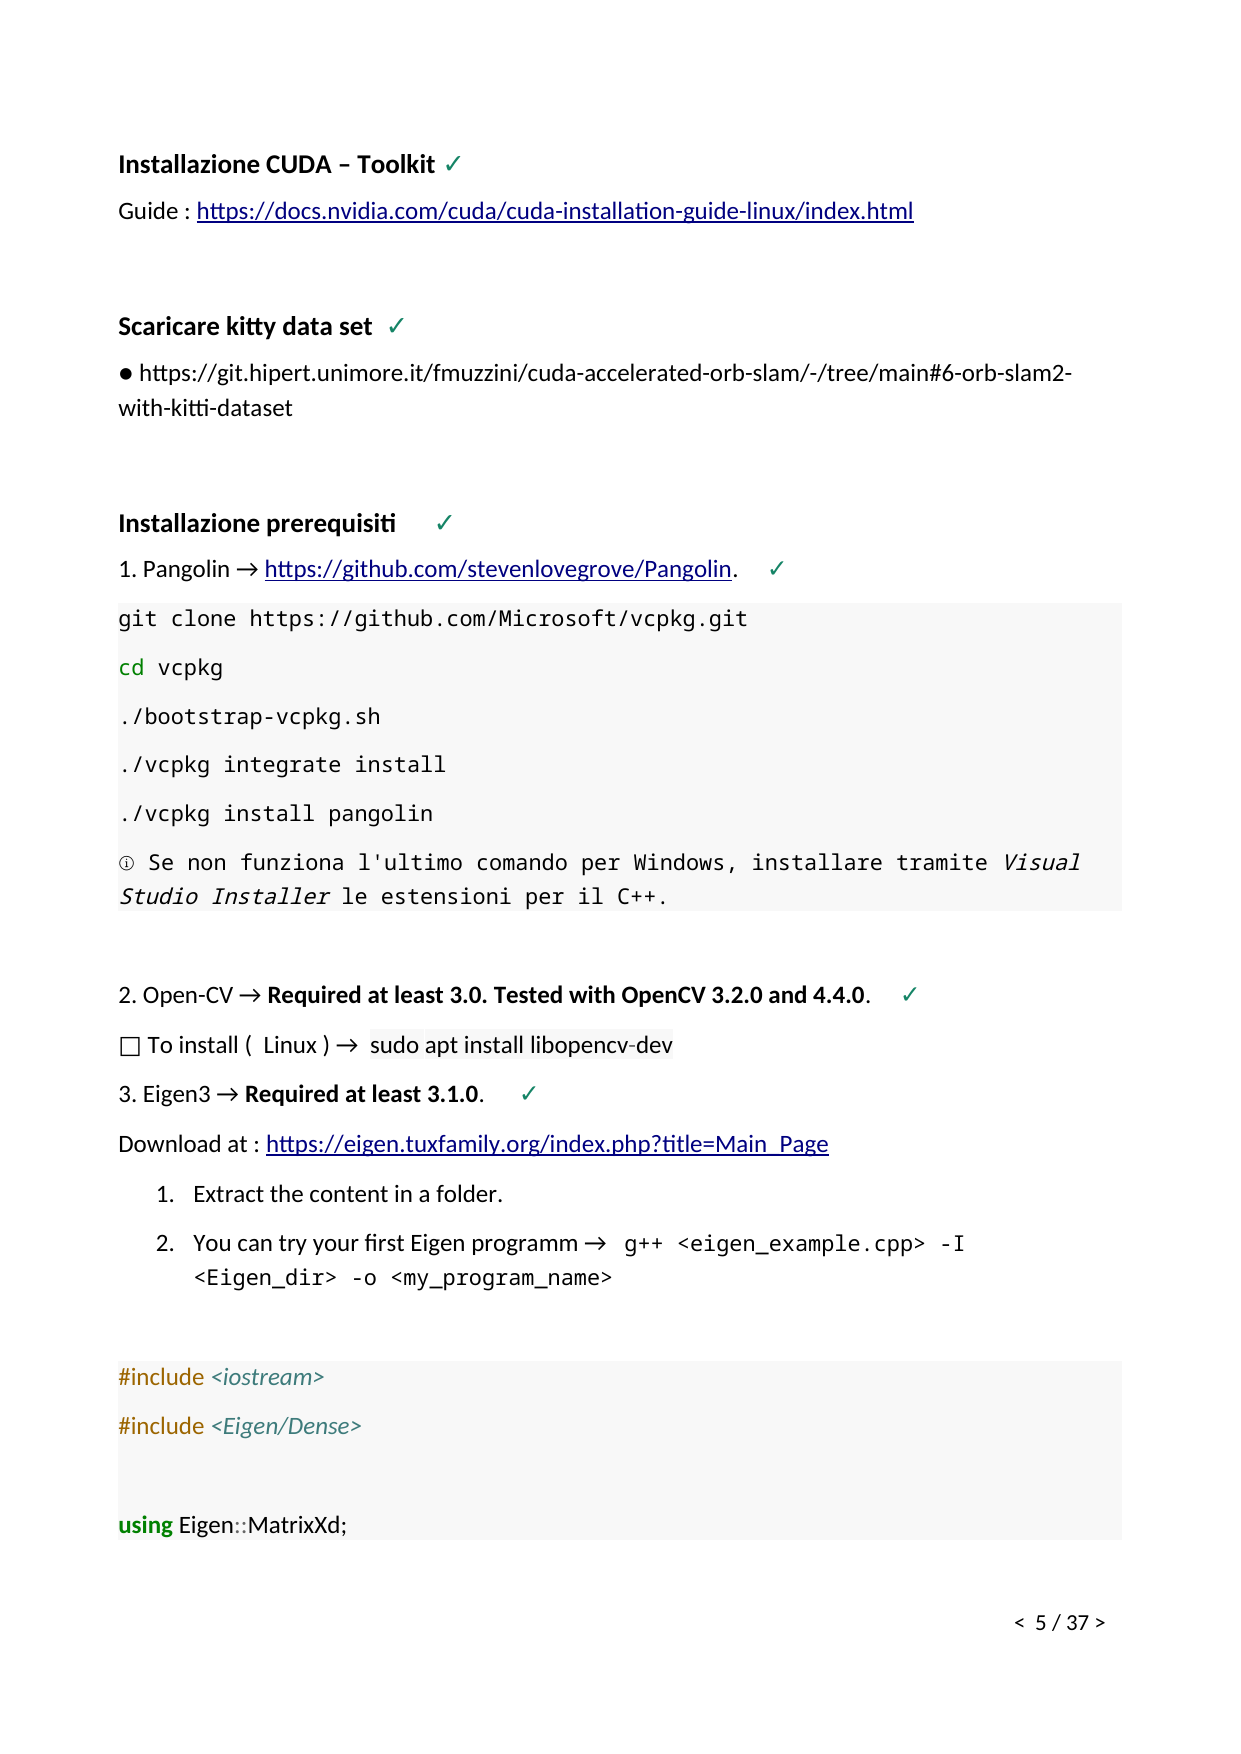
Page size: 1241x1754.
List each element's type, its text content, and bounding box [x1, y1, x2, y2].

text Download at : https://eigen.tuxfamily.org/index.php?title=Main_Page [118, 1128, 1122, 1159]
text Guide : https://docs.nvidia.com/cuda/cuda-installation-guide-linux/index.html [118, 195, 1122, 226]
text #include <iostream> [118, 1361, 1122, 1391]
subtitle Scaricare kitty data set ✓ [118, 309, 1122, 342]
text using Eigen::MatrixXd; [118, 1509, 1122, 1540]
text cd vcpkg [118, 652, 1122, 682]
text ./bootstrap-vcpkg.sh [118, 701, 1122, 730]
text ⓘ Se non funziona l'ultimo comando per Windows, installare tramite Visual Studio Installer le estensioni per il C++. [118, 847, 1122, 911]
subtitle Installazione CUDA – Toolkit ✓ [118, 148, 1122, 181]
text □ To install ( Linux ) → sudo apt install libopencv-dev [118, 1029, 1122, 1059]
text ./vcpkg integrate install [118, 749, 1122, 779]
text #include <Eigen/Dense> [118, 1410, 1122, 1441]
text 3. Eigen3 → Required at least 3.1.0. ✓ [118, 1078, 1122, 1109]
list You can try your first Eigen programm → g++ <eigen_example.cpp> -I <Eigen_dir> -o <my_program_name> [156, 1227, 1122, 1292]
text ● https://git.hipert.unimore.it/fmuzzini/cuda-accelerated-orb-slam/-/tree/main#6-orb-slam2-with-kitti-dataset [118, 357, 1122, 422]
list Extract the content in a folder. [156, 1178, 1122, 1208]
text 1. Pangolin → https://github.com/stevenlovegrove/Pangolin. ✓ [118, 553, 1122, 584]
text git clone https://github.com/Microsoft/vcpkg.git [118, 603, 1122, 633]
subtitle Installazione prerequisiti ✓ [118, 506, 1122, 539]
text ./vcpkg install pangolin [118, 798, 1122, 828]
text 2. Open-CV → Required at least 3.0. Tested with OpenCV 3.2.0 and 4.4.0. ✓ [118, 979, 1122, 1010]
